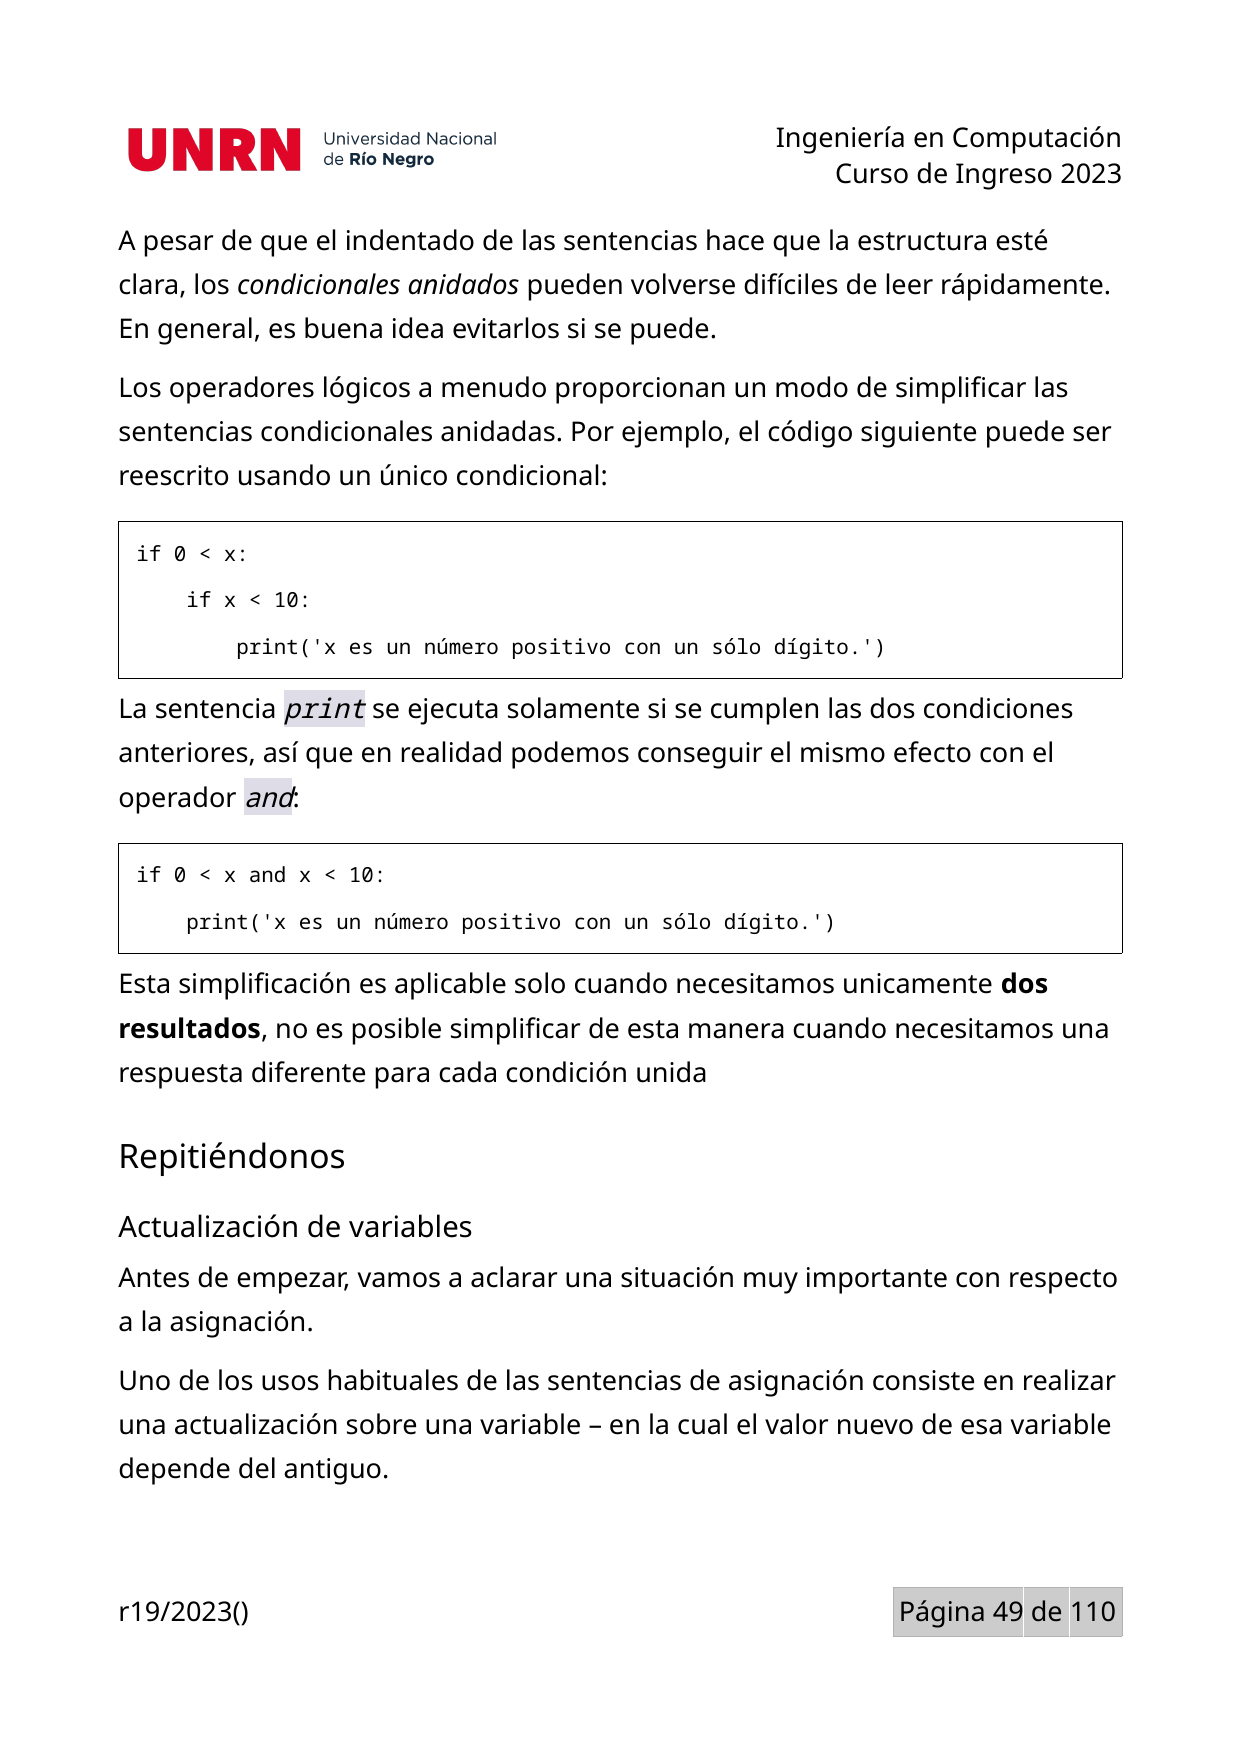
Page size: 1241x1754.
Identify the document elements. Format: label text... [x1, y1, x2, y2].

text print('x es un número positivo con un sólo dígito.') [119, 614, 1122, 678]
text A pesar de que el indentado de las sentencias hace que la estructura esté clara, los condicionales anidados pueden volverse difíciles de leer rápidamente. En general, es buena idea evitarlos si se puede. [118, 221, 1122, 347]
text if x < 10: [119, 568, 1122, 614]
text if 0 < x and x < 10: [119, 844, 1122, 889]
text if 0 < x: [119, 522, 1122, 568]
text Los operadores lógicos a menudo proporcionan un modo de simplificar las sentencias condicionales anidadas. Por ejemplo, el código siguiente puede ser reescrito usando un único condicional: [118, 368, 1122, 494]
text La sentencia print se ejecuta solamente si se cumplen las dos condiciones anteriores, así que en realidad podemos conseguir el mismo efecto con el operador and: [118, 690, 1122, 815]
subtitle Repitiéndonos [118, 1133, 1122, 1178]
text Antes de empezar, vamos a aclarar una situación muy importante con respecto a la asignación. [118, 1258, 1122, 1339]
subtitle Actualización de variables [118, 1206, 1122, 1246]
picture [118, 118, 505, 180]
text print('x es un número positivo con un sólo dígito.') [119, 889, 1122, 953]
text Esta simplificación es aplicable solo cuando necesitamos unicamente dos resultados, no es posible simplificar de esta manera cuando necesitamos una respuesta diferente para cada condición unida [118, 965, 1122, 1090]
text Uno de los usos habituales de las sentencias de asignación consiste en realizar una actualización sobre una variable – en la cual el valor nuevo de esa variable depende del antiguo. [118, 1361, 1122, 1486]
